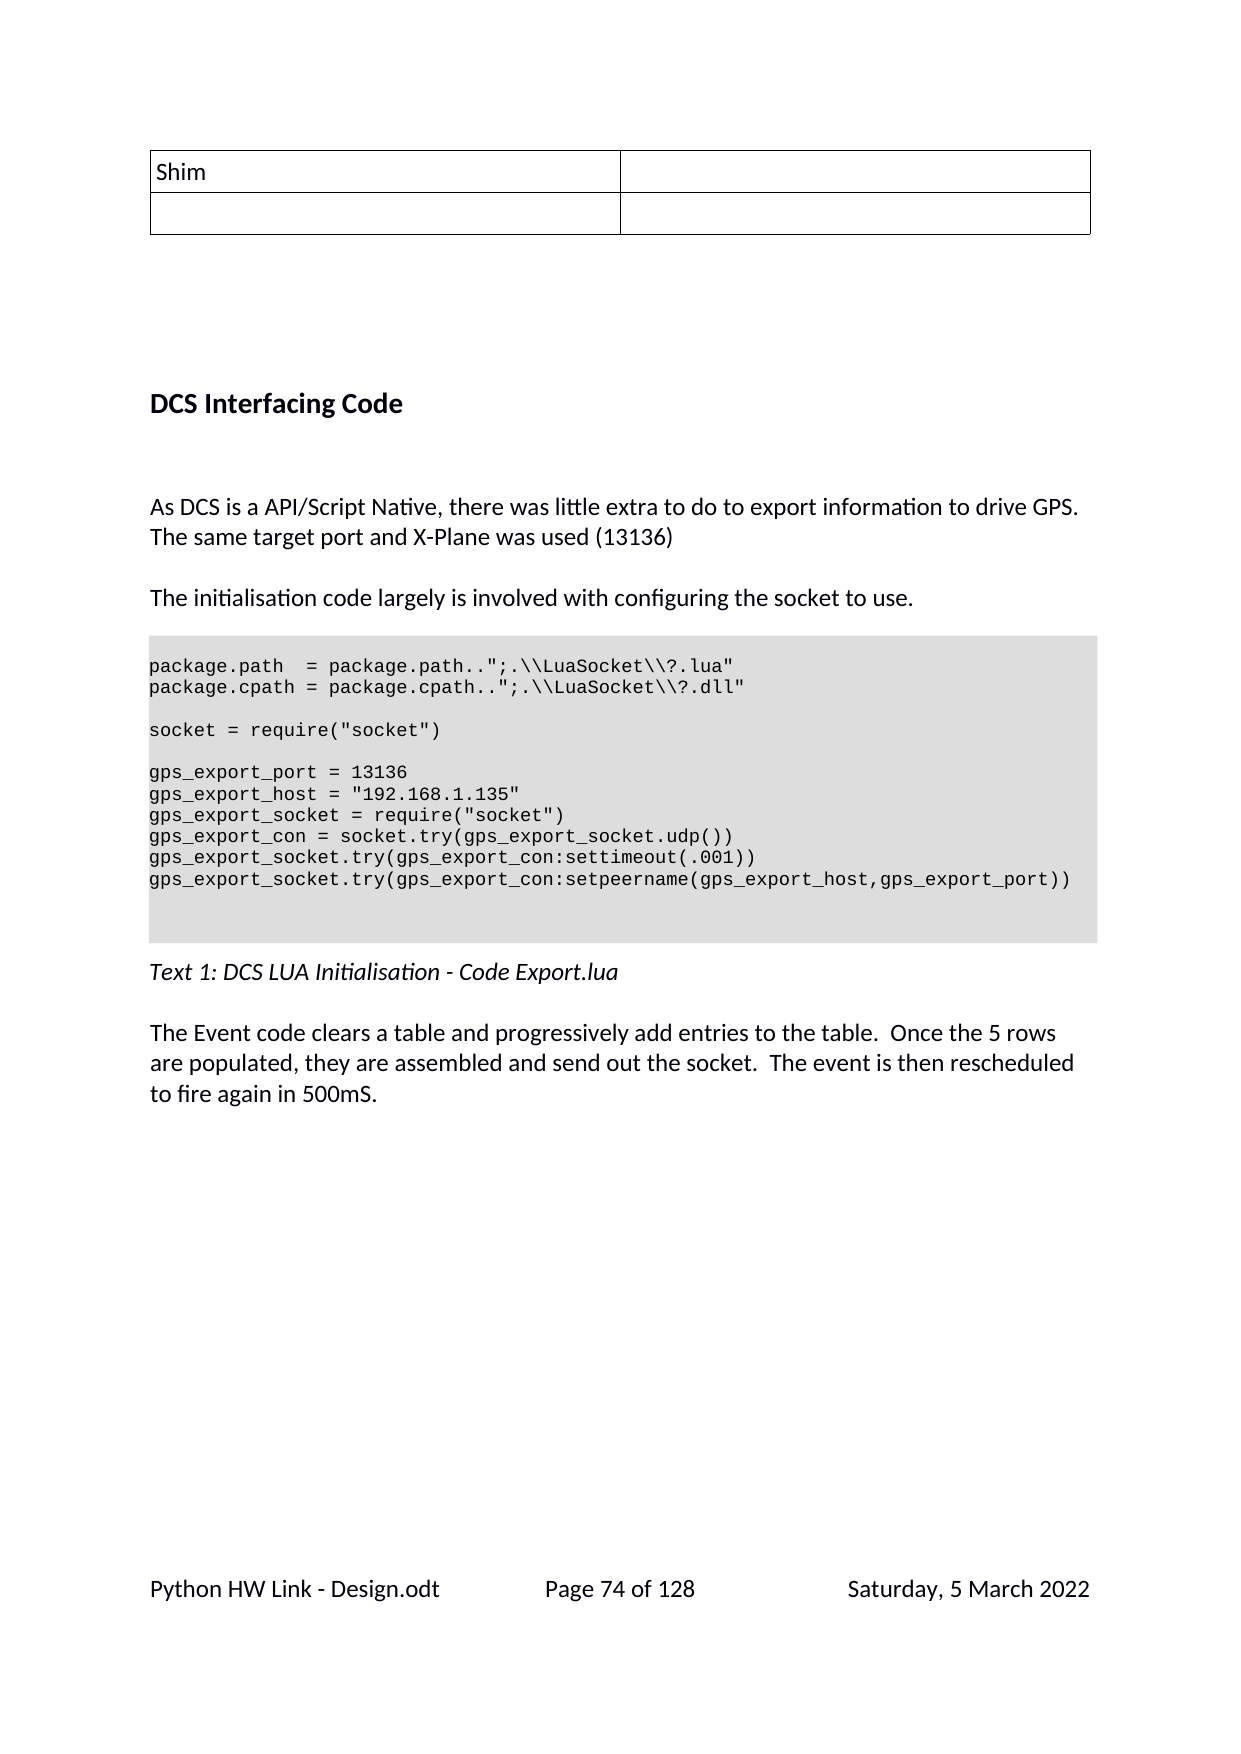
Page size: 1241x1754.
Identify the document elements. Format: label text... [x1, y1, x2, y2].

text Text 1: DCS LUA Initialisation - Code Export.lua [149, 944, 1097, 986]
table_cell [621, 193, 1090, 234]
table_cell Shim [151, 151, 620, 192]
table_cell [621, 151, 1090, 192]
subtitle DCS Interfacing Code [150, 386, 1090, 421]
text As DCS is a API/Script Native, there was little extra to do to export information to drive GPS. The same target port and X-Plane was used (13136) [150, 491, 1090, 552]
table_cell [151, 193, 620, 234]
text The Event code clears a table and progressively add entries to the table. Once the 5 rows are populated, they are assembled and send out the socket. The event is then rescheduled to fire again in 500mS. [150, 1017, 1090, 1108]
text The initialisation code largely is involved with configuring the socket to use. [150, 582, 1090, 613]
